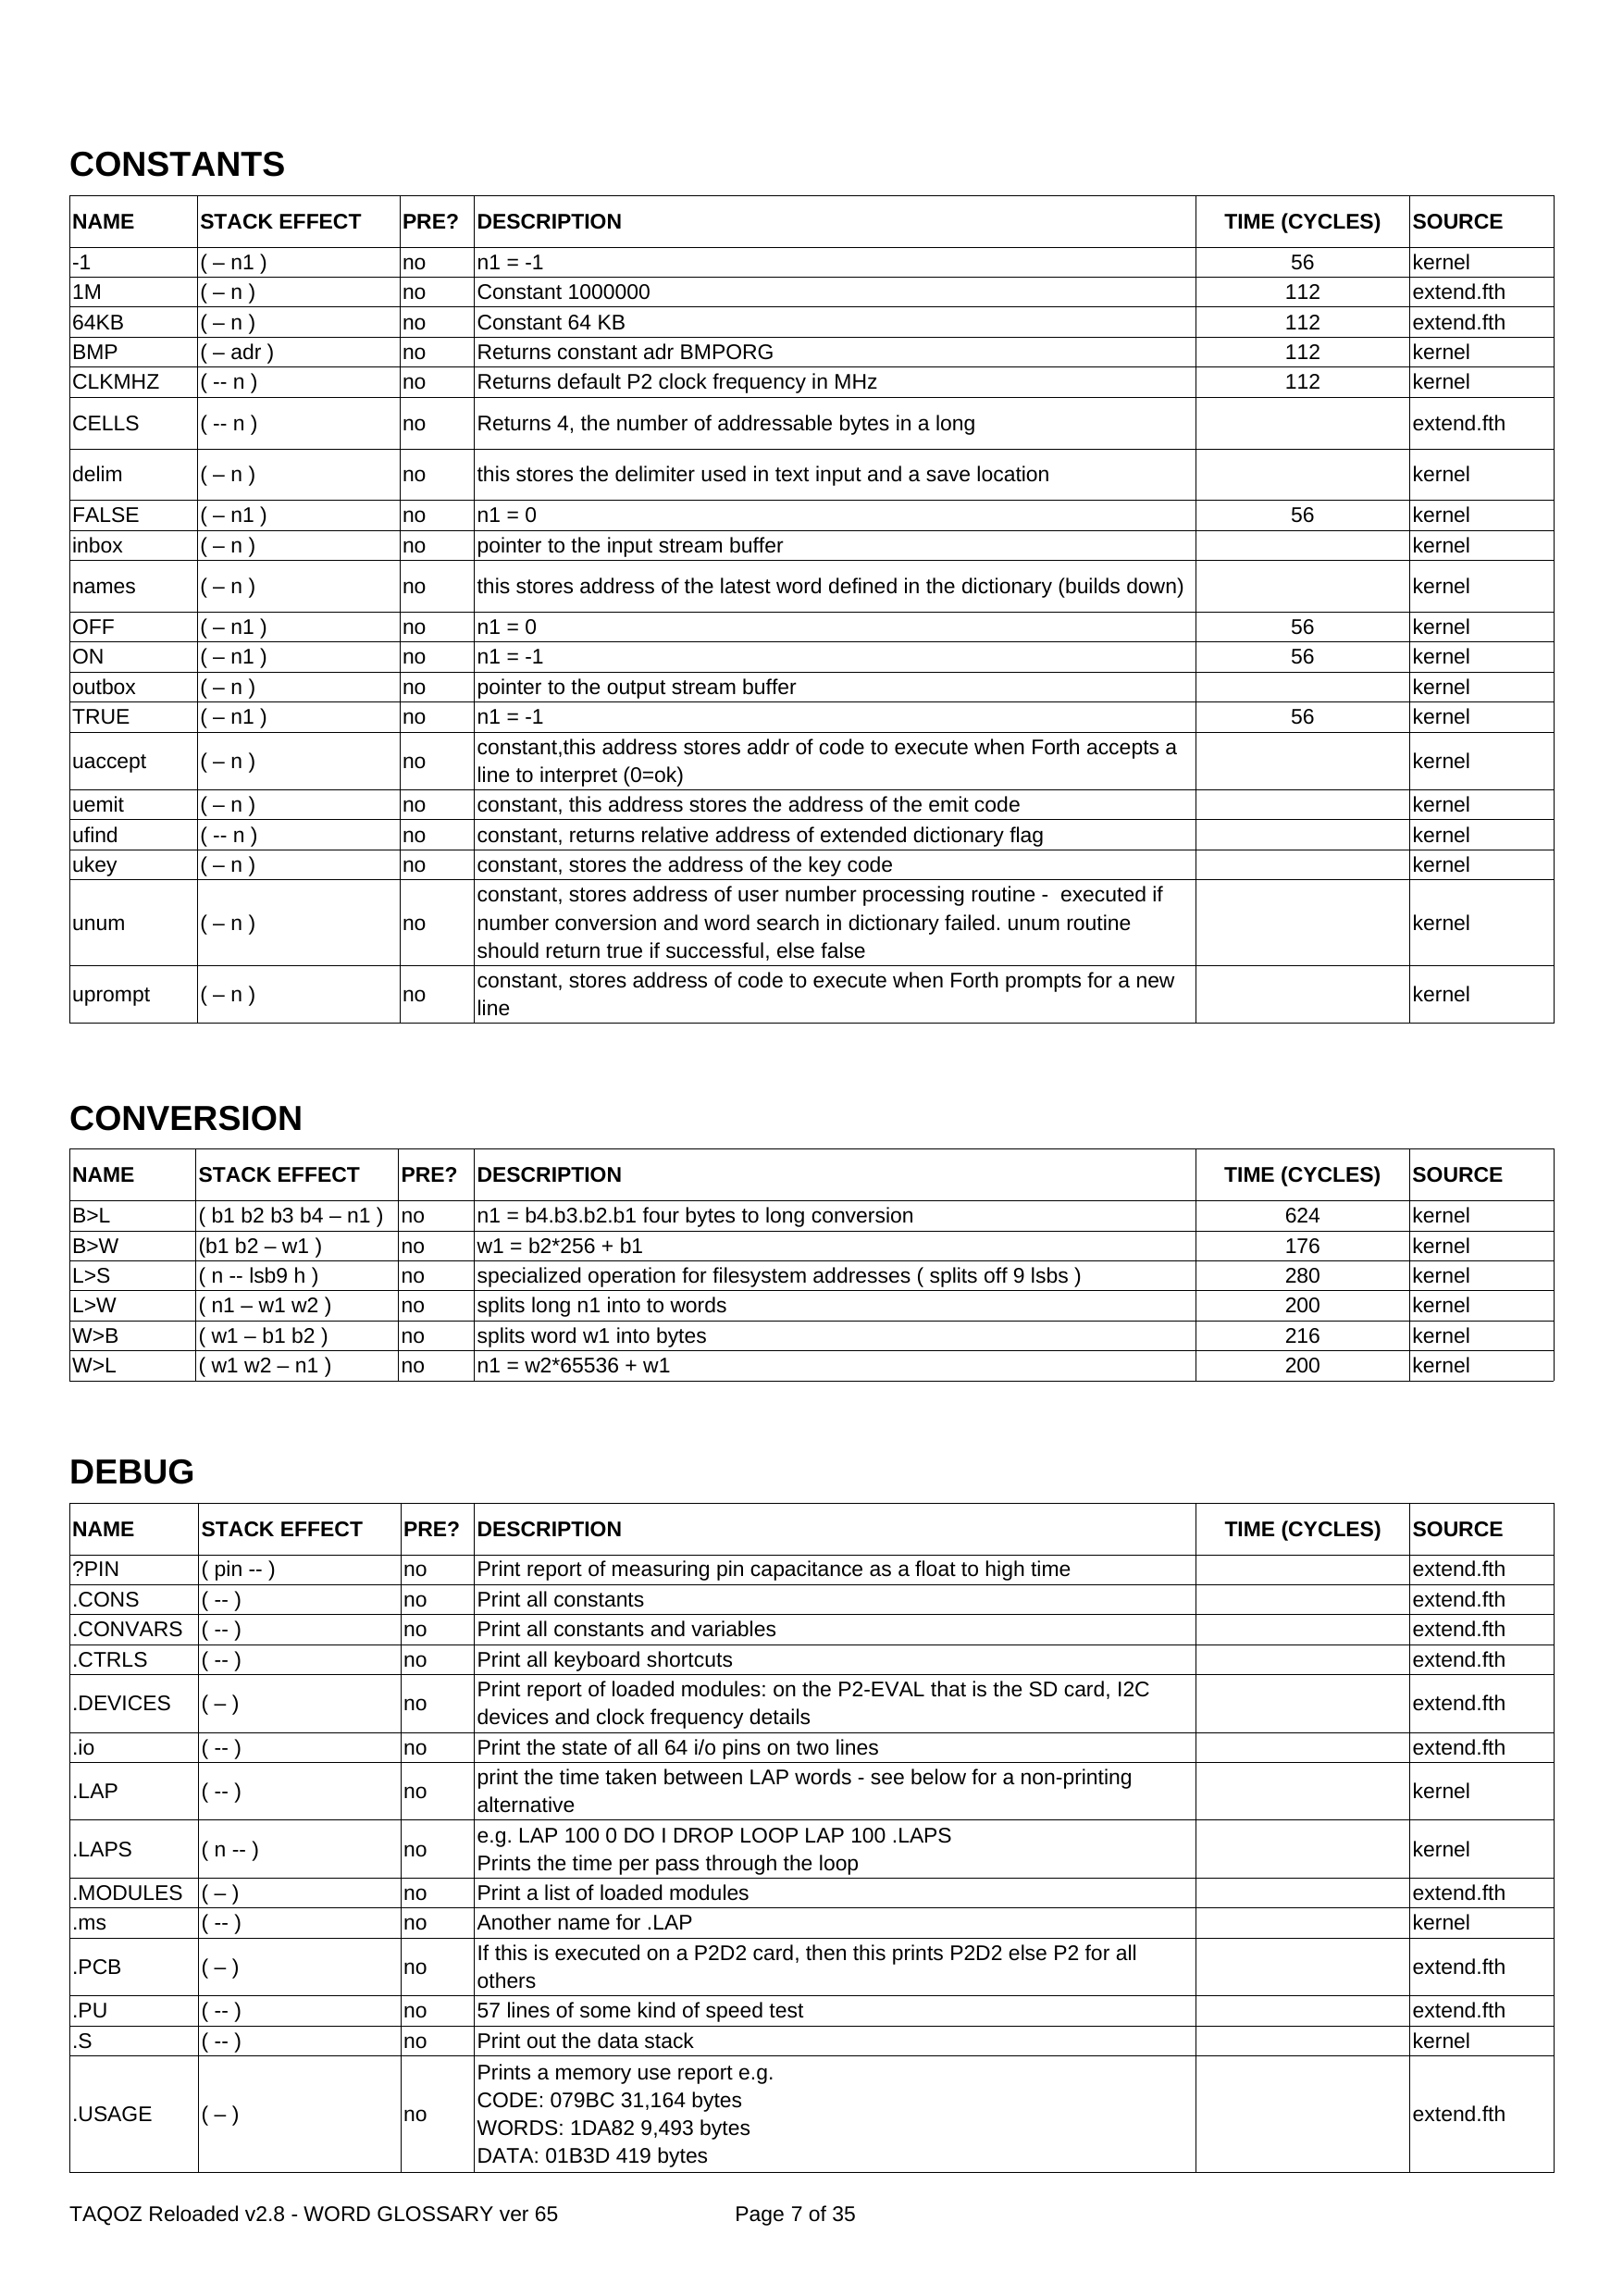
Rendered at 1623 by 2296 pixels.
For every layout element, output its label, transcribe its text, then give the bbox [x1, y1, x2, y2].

table_cell 216 [1196, 1322, 1409, 1350]
table_cell ( – n1 ) [198, 248, 400, 277]
table_cell n1 = w2*65536 + w1 [475, 1351, 1196, 1381]
table_cell [1196, 2027, 1409, 2055]
table_cell ( -- ) [199, 1645, 401, 1674]
table_cell no [402, 1939, 474, 1995]
table_cell ( – n ) [198, 531, 400, 560]
table_cell [1196, 561, 1409, 612]
table_cell no [401, 531, 474, 560]
table_cell no [402, 1996, 474, 2026]
table_cell no [402, 1763, 474, 1819]
table_cell kernel [1410, 673, 1554, 701]
table_cell constant, stores the address of the key code [475, 850, 1196, 879]
table_cell splits word w1 into bytes [475, 1322, 1196, 1350]
table_header NAME [70, 1149, 195, 1200]
table_cell 1M [70, 278, 197, 306]
table_header DESCRIPTION [475, 1504, 1196, 1554]
table_cell 56 [1196, 248, 1409, 277]
table_cell [1196, 1733, 1409, 1762]
table_cell kernel [1410, 1763, 1554, 1819]
table_cell [1196, 1615, 1409, 1644]
table_cell inbox [70, 531, 197, 560]
table_cell CLKMHZ [70, 367, 197, 397]
table_cell ( – n1 ) [198, 642, 400, 672]
table_cell no [401, 450, 474, 500]
table_cell ( – n ) [198, 673, 400, 701]
table_cell Print report of loaded modules: on the P2-EVAL that is the SD card, I2C devices and clock frequency details [475, 1675, 1196, 1732]
table_cell kernel [1410, 501, 1554, 530]
table_cell extend.fth [1410, 1879, 1554, 1907]
table_cell unum [70, 880, 197, 965]
table_cell ( – ) [199, 1879, 401, 1907]
table_cell no [399, 1261, 474, 1290]
table_cell ( -- n ) [198, 367, 400, 397]
table_cell .PU [70, 1996, 198, 2026]
table_cell ( – n1 ) [198, 501, 400, 530]
table_cell this stores the delimiter used in text input and a save location [475, 450, 1196, 500]
table_cell kernel [1410, 450, 1554, 500]
table_cell Print out the data stack [475, 2027, 1196, 2055]
table_cell no [402, 1675, 474, 1732]
table_cell no [402, 1556, 474, 1584]
table_cell [1196, 1939, 1409, 1995]
table_cell ( w1 – b1 b2 ) [196, 1322, 398, 1350]
table_cell no [401, 966, 474, 1023]
table_cell L>W [70, 1291, 195, 1321]
table_cell kernel [1410, 966, 1554, 1023]
table_cell [1196, 880, 1409, 965]
subtitle DEBUG [69, 1451, 1554, 1491]
table_cell ( -- n ) [198, 820, 400, 850]
table_cell ( – adr ) [198, 338, 400, 366]
table_header PRE? [401, 196, 474, 247]
table_cell ( – n ) [198, 278, 400, 306]
table_cell no [401, 367, 474, 397]
table_cell kernel [1410, 367, 1554, 397]
table_cell uprompt [70, 966, 197, 1023]
table_cell Print all constants [475, 1585, 1196, 1614]
table_cell .S [70, 2027, 198, 2055]
table_cell ( – n ) [198, 790, 400, 819]
table_cell 624 [1196, 1201, 1409, 1230]
table_cell [1196, 2056, 1409, 2172]
table_cell 56 [1196, 702, 1409, 732]
table_cell n1 = -1 [475, 702, 1196, 732]
table_cell ( – n ) [198, 450, 400, 500]
table_cell [1196, 733, 1409, 789]
table_cell 57 lines of some kind of speed test [475, 1996, 1196, 2026]
table_cell 112 [1196, 338, 1409, 366]
table_cell no [401, 880, 474, 965]
table_cell no [401, 673, 474, 701]
table_cell 200 [1196, 1351, 1409, 1381]
table_cell ( – ) [199, 1675, 401, 1732]
table_cell ( – n1 ) [198, 702, 400, 732]
table_cell .CTRLS [70, 1645, 198, 1674]
table_cell CELLS [70, 398, 197, 448]
table_cell ( w1 w2 – n1 ) [196, 1351, 398, 1381]
table_cell extend.fth [1410, 1585, 1554, 1614]
table_cell [1196, 790, 1409, 819]
table_cell no [399, 1351, 474, 1381]
table_cell n1 = -1 [475, 642, 1196, 672]
table_cell extend.fth [1410, 1645, 1554, 1674]
table_cell ( -- ) [199, 1585, 401, 1614]
table_cell .USAGE [70, 2056, 198, 2172]
subtitle CONSTANTS [69, 143, 1554, 183]
table_cell no [401, 820, 474, 850]
table_cell TRUE [70, 702, 197, 732]
table_cell ( – n1 ) [198, 613, 400, 641]
table_cell Constant 1000000 [475, 278, 1196, 306]
table_cell B>W [70, 1232, 195, 1260]
table_cell kernel [1410, 642, 1554, 672]
table_cell extend.fth [1410, 1675, 1554, 1732]
table_cell no [401, 398, 474, 448]
table_cell no [401, 733, 474, 789]
table_cell 112 [1196, 367, 1409, 397]
table_cell constant, returns relative address of extended dictionary flag [475, 820, 1196, 850]
table_cell kernel [1410, 1322, 1554, 1350]
table_cell ( – n ) [198, 880, 400, 965]
table_header TIME (CYCLES) [1196, 196, 1409, 247]
table_cell 112 [1196, 307, 1409, 337]
table_cell kernel [1410, 1201, 1554, 1230]
table_header NAME [70, 1504, 198, 1554]
table_cell [1196, 1585, 1409, 1614]
table_cell [1196, 820, 1409, 850]
table_cell kernel [1410, 1291, 1554, 1321]
table_cell Print a list of loaded modules [475, 1879, 1196, 1907]
table_cell ukey [70, 850, 197, 879]
table_cell Prints a memory use report e.g. CODE: 079BC 31,164 bytes WORDS: 1DA82 9,493 bytes DATA: 01B3D 419 bytes [475, 2056, 1196, 2172]
table_cell .LAP [70, 1763, 198, 1819]
table_header PRE? [399, 1149, 474, 1200]
table_cell 280 [1196, 1261, 1409, 1290]
table_cell .CONS [70, 1585, 198, 1614]
table_cell kernel [1410, 1261, 1554, 1290]
table_cell ( -- ) [199, 1733, 401, 1762]
table_cell constant, stores address of code to execute when Forth prompts for a new line [475, 966, 1196, 1023]
table_cell [1196, 1556, 1409, 1584]
table_cell kernel [1410, 790, 1554, 819]
table_cell [1196, 850, 1409, 879]
table_header PRE? [402, 1504, 474, 1554]
table_cell [1196, 1879, 1409, 1907]
table_cell kernel [1410, 1351, 1554, 1381]
table_cell OFF [70, 613, 197, 641]
table_cell ( – n ) [198, 307, 400, 337]
table_cell [1196, 1996, 1409, 2026]
table_cell kernel [1410, 531, 1554, 560]
table_cell .DEVICES [70, 1675, 198, 1732]
table_cell no [402, 2027, 474, 2055]
table_cell ( n -- ) [199, 1820, 401, 1878]
table_header NAME [70, 196, 197, 247]
table_cell extend.fth [1410, 1556, 1554, 1584]
table_cell extend.fth [1410, 278, 1554, 306]
table_cell no [402, 1615, 474, 1644]
table_cell FALSE [70, 501, 197, 530]
table_cell Print all keyboard shortcuts [475, 1645, 1196, 1674]
table_cell constant, stores address of user number processing routine - executed if number conversion and word search in dictionary failed. unum routine should return true if successful, else false [475, 880, 1196, 965]
table_header TIME (CYCLES) [1196, 1504, 1409, 1554]
table_cell ( -- ) [199, 1763, 401, 1819]
table_cell L>S [70, 1261, 195, 1290]
table_cell kernel [1410, 613, 1554, 641]
table_cell kernel [1410, 338, 1554, 366]
table_cell [1196, 966, 1409, 1023]
table_cell Returns 4, the number of addressable bytes in a long [475, 398, 1196, 448]
table_cell [1196, 673, 1409, 701]
table_cell ?PIN [70, 1556, 198, 1584]
table_cell ( n1 – w1 w2 ) [196, 1291, 398, 1321]
table_cell kernel [1410, 850, 1554, 879]
table_cell .io [70, 1733, 198, 1762]
table_header DESCRIPTION [475, 1149, 1196, 1200]
table_cell kernel [1410, 733, 1554, 789]
table_cell e.g. LAP 100 0 DO I DROP LOOP LAP 100 .LAPS Prints the time per pass through the loop [475, 1820, 1196, 1878]
table_header DESCRIPTION [475, 196, 1196, 247]
table_cell no [401, 278, 474, 306]
table_cell .CONVARS [70, 1615, 198, 1644]
table_cell uemit [70, 790, 197, 819]
table_cell ON [70, 642, 197, 672]
table_cell no [402, 1645, 474, 1674]
table_cell no [402, 1879, 474, 1907]
table_cell extend.fth [1410, 398, 1554, 448]
table_cell uaccept [70, 733, 197, 789]
table_cell names [70, 561, 197, 612]
table_cell no [401, 307, 474, 337]
table_cell W>L [70, 1351, 195, 1381]
table_cell [1196, 450, 1409, 500]
table_cell no [399, 1322, 474, 1350]
table_cell [1196, 1908, 1409, 1938]
table_cell W>B [70, 1322, 195, 1350]
table_cell ( – n ) [198, 561, 400, 612]
table_cell [1196, 398, 1409, 448]
table_cell ( -- ) [199, 1996, 401, 2026]
table_cell kernel [1410, 880, 1554, 965]
table_cell extend.fth [1410, 307, 1554, 337]
table_cell kernel [1410, 1908, 1554, 1938]
table_cell no [399, 1232, 474, 1260]
subtitle CONVERSION [69, 1098, 1554, 1137]
table_cell specialized operation for filesystem addresses ( splits off 9 lsbs ) [475, 1261, 1196, 1290]
table_cell no [402, 1585, 474, 1614]
table_cell ( – n ) [198, 733, 400, 789]
table_cell no [401, 501, 474, 530]
table_cell ( – ) [199, 2056, 401, 2172]
table_cell n1 = b4.b3.b2.b1 four bytes to long conversion [475, 1201, 1196, 1230]
table_cell ( -- ) [199, 2027, 401, 2055]
table_cell 56 [1196, 501, 1409, 530]
table_cell 56 [1196, 642, 1409, 672]
table_cell (b1 b2 – w1 ) [196, 1232, 398, 1260]
table_cell ( -- ) [199, 1615, 401, 1644]
table_cell no [401, 642, 474, 672]
table_cell ufind [70, 820, 197, 850]
table_cell w1 = b2*256 + b1 [475, 1232, 1196, 1260]
table_cell splits long n1 into to words [475, 1291, 1196, 1321]
table_cell 56 [1196, 613, 1409, 641]
table_cell no [401, 561, 474, 612]
table_header STACK EFFECT [199, 1504, 401, 1554]
table_cell If this is executed on a P2D2 card, then this prints P2D2 else P2 for all others [475, 1939, 1196, 1995]
table_cell Print all constants and variables [475, 1615, 1196, 1644]
table_cell Another name for .LAP [475, 1908, 1196, 1938]
table_header STACK EFFECT [196, 1149, 398, 1200]
table_cell -1 [70, 248, 197, 277]
table_cell kernel [1410, 820, 1554, 850]
table_cell 176 [1196, 1232, 1409, 1260]
table_cell pointer to the output stream buffer [475, 673, 1196, 701]
table_cell ( b1 b2 b3 b4 – n1 ) [196, 1201, 398, 1230]
table_header TIME (CYCLES) [1196, 1149, 1409, 1200]
table_cell no [401, 702, 474, 732]
table_cell .ms [70, 1908, 198, 1938]
table_cell 200 [1196, 1291, 1409, 1321]
table_cell n1 = 0 [475, 613, 1196, 641]
table_cell constant,this address stores addr of code to execute when Forth accepts a line to interpret (0=ok) [475, 733, 1196, 789]
table_cell Print report of measuring pin capacitance as a float to high time [475, 1556, 1196, 1584]
table_cell extend.fth [1410, 1733, 1554, 1762]
table_cell no [399, 1201, 474, 1230]
table_cell [1196, 1820, 1409, 1878]
table_cell ( – n ) [198, 966, 400, 1023]
table_cell no [401, 338, 474, 366]
table_cell ( pin -- ) [199, 1556, 401, 1584]
table_cell kernel [1410, 561, 1554, 612]
table_cell kernel [1410, 702, 1554, 732]
table_cell this stores address of the latest word defined in the dictionary (builds down) [475, 561, 1196, 612]
table_cell no [402, 1908, 474, 1938]
table_cell no [402, 1733, 474, 1762]
table_cell no [402, 2056, 474, 2172]
table_cell [1196, 1763, 1409, 1819]
table_cell no [402, 1820, 474, 1878]
table_cell constant, this address stores the address of the emit code [475, 790, 1196, 819]
table_cell Returns constant adr BMPORG [475, 338, 1196, 366]
table_cell extend.fth [1410, 2056, 1554, 2172]
table_header STACK EFFECT [198, 196, 400, 247]
table_cell Constant 64 KB [475, 307, 1196, 337]
table_cell delim [70, 450, 197, 500]
table_cell .PCB [70, 1939, 198, 1995]
table_cell [1196, 1645, 1409, 1674]
table_cell pointer to the input stream buffer [475, 531, 1196, 560]
table_cell BMP [70, 338, 197, 366]
table_cell 112 [1196, 278, 1409, 306]
table_cell kernel [1410, 1232, 1554, 1260]
table_cell no [401, 248, 474, 277]
table_cell ( -- n ) [198, 398, 400, 448]
table_cell outbox [70, 673, 197, 701]
table_cell ( – ) [199, 1939, 401, 1995]
table_cell .MODULES [70, 1879, 198, 1907]
table_cell Returns default P2 clock frequency in MHz [475, 367, 1196, 397]
table_cell 64KB [70, 307, 197, 337]
table_cell kernel [1410, 1820, 1554, 1878]
table_cell [1196, 1675, 1409, 1732]
table_cell .LAPS [70, 1820, 198, 1878]
table_cell no [401, 850, 474, 879]
table_cell ( n -- lsb9 h ) [196, 1261, 398, 1290]
table_cell extend.fth [1410, 1939, 1554, 1995]
table_header SOURCE [1410, 196, 1554, 247]
table_cell [1196, 531, 1409, 560]
table_cell B>L [70, 1201, 195, 1230]
table_cell kernel [1410, 248, 1554, 277]
table_cell Print the state of all 64 i/o pins on two lines [475, 1733, 1196, 1762]
table_header SOURCE [1410, 1504, 1554, 1554]
table_cell kernel [1410, 2027, 1554, 2055]
table_cell n1 = 0 [475, 501, 1196, 530]
table_cell no [401, 613, 474, 641]
table_cell extend.fth [1410, 1615, 1554, 1644]
table_cell extend.fth [1410, 1996, 1554, 2026]
table_cell ( -- ) [199, 1908, 401, 1938]
table_cell no [401, 790, 474, 819]
table_cell n1 = -1 [475, 248, 1196, 277]
table_cell no [399, 1291, 474, 1321]
table_cell print the time taken between LAP words - see below for a non-printing alternative [475, 1763, 1196, 1819]
table_cell ( – n ) [198, 850, 400, 879]
table_header SOURCE [1410, 1149, 1554, 1200]
